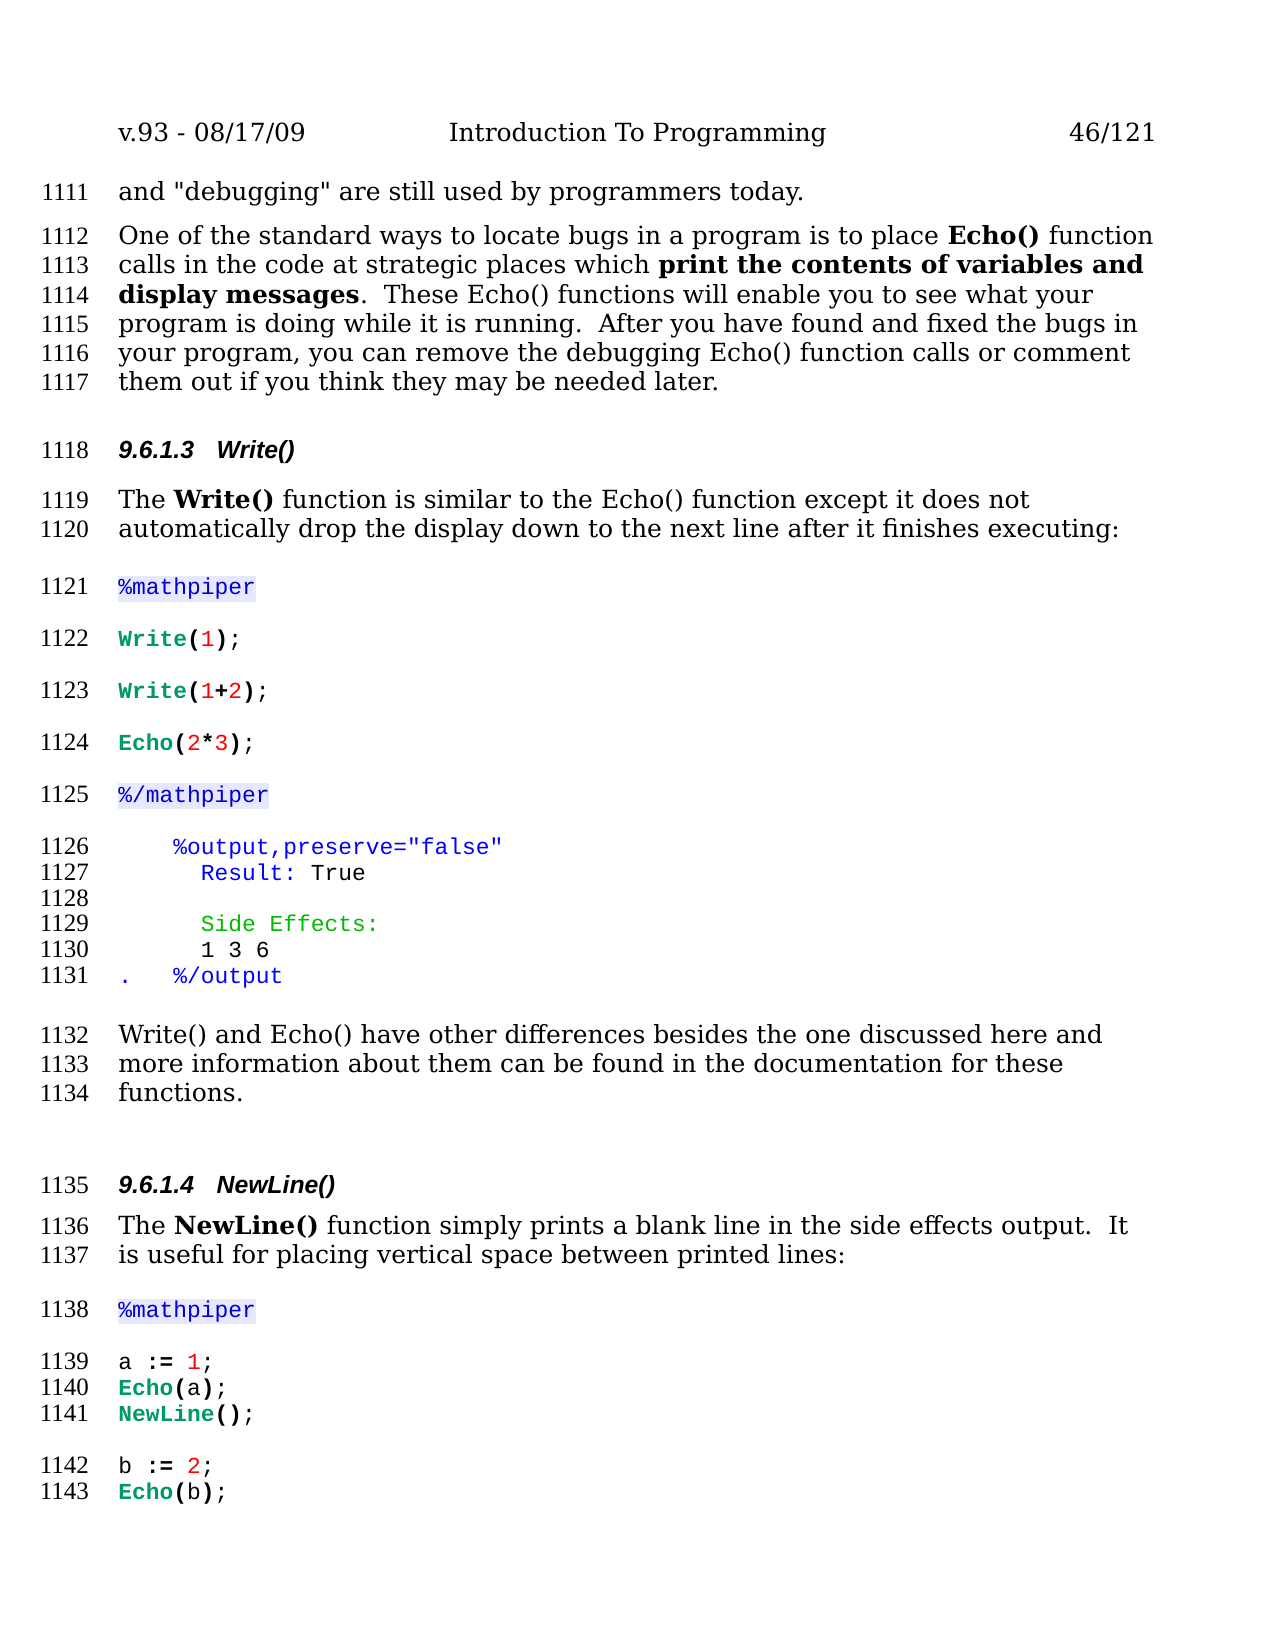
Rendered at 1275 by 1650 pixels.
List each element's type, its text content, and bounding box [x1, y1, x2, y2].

text %mathpiper [118, 1299, 1157, 1324]
text b := 2; [118, 1454, 1157, 1480]
text and "debugging" are still used by programmers today. [118, 177, 1157, 206]
text Echo(2*3); [118, 731, 1157, 757]
text %output,preserve="false" [118, 835, 1157, 861]
text a := 1; [118, 1351, 1157, 1376]
text The NewLine() function simply prints a blank line in the side effects output. It is useful for placing vertical space between printed lines: [118, 1211, 1157, 1269]
text NewLine(); [118, 1402, 1157, 1428]
text Echo(a); [118, 1376, 1157, 1402]
text Write() and Echo() have other differences besides the one discussed here and more information about them can be found in the documentation for these functions. [118, 1020, 1157, 1108]
subtitle NewLine() [118, 1170, 1157, 1199]
text %mathpiper [118, 576, 1157, 602]
text %/mathpiper [118, 783, 1157, 809]
text Write(1); [118, 627, 1157, 653]
text Result: True [118, 861, 1157, 887]
text The Write() function is similar to the Echo() function except it does not automatically drop the display down to the next line after it finishes executing: [118, 485, 1157, 544]
text Echo(b); [118, 1480, 1157, 1506]
text 1 3 6 [118, 939, 1157, 965]
text Side Effects: [118, 913, 1157, 939]
text . %/output [118, 965, 1157, 991]
text One of the standard ways to locate bugs in a program is to place Echo() function calls in the code at strategic places which print the contents of variables and display messages. These Echo() functions will enable you to see what your program is doing while it is running. After you have found and fixed the bugs in your program, you can remove the debugging Echo() function calls or comment them out if you think they may be needed later. [118, 221, 1157, 397]
text Write(1+2); [118, 679, 1157, 705]
subtitle Write() [118, 436, 1157, 464]
